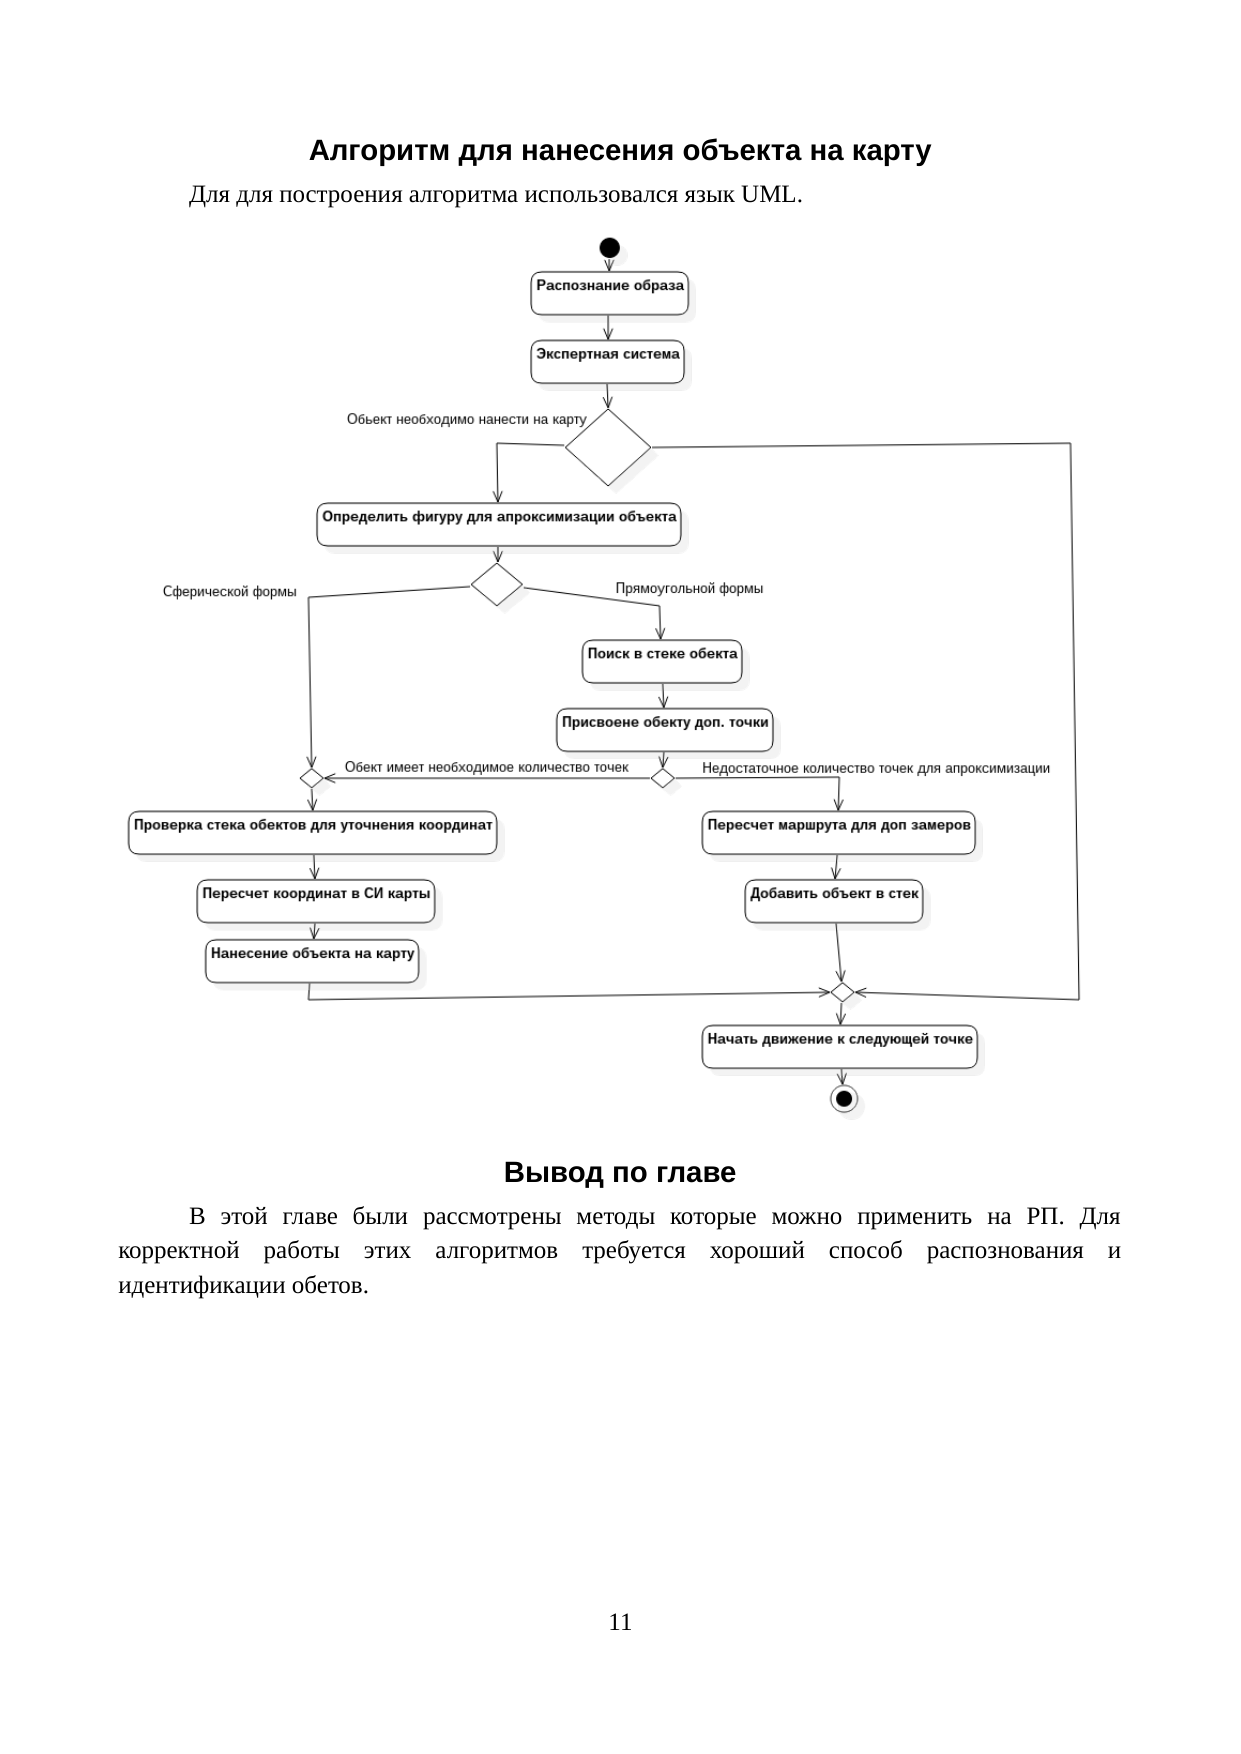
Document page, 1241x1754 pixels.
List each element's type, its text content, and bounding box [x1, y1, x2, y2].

text В этой главе были рассмотрены методы которые можно применить на РП. Для корректной работы этих алгоритмов требуется хороший способ распознования и идентификации обетов. [118, 1201, 1122, 1299]
subtitle Алгоритм для нанесения объекта на карту [118, 133, 1122, 166]
text Для для построения алгоритма использовался язык UML. [118, 179, 1122, 208]
picture [118, 228, 1123, 1155]
subtitle Вывод по главе [118, 1155, 1122, 1189]
